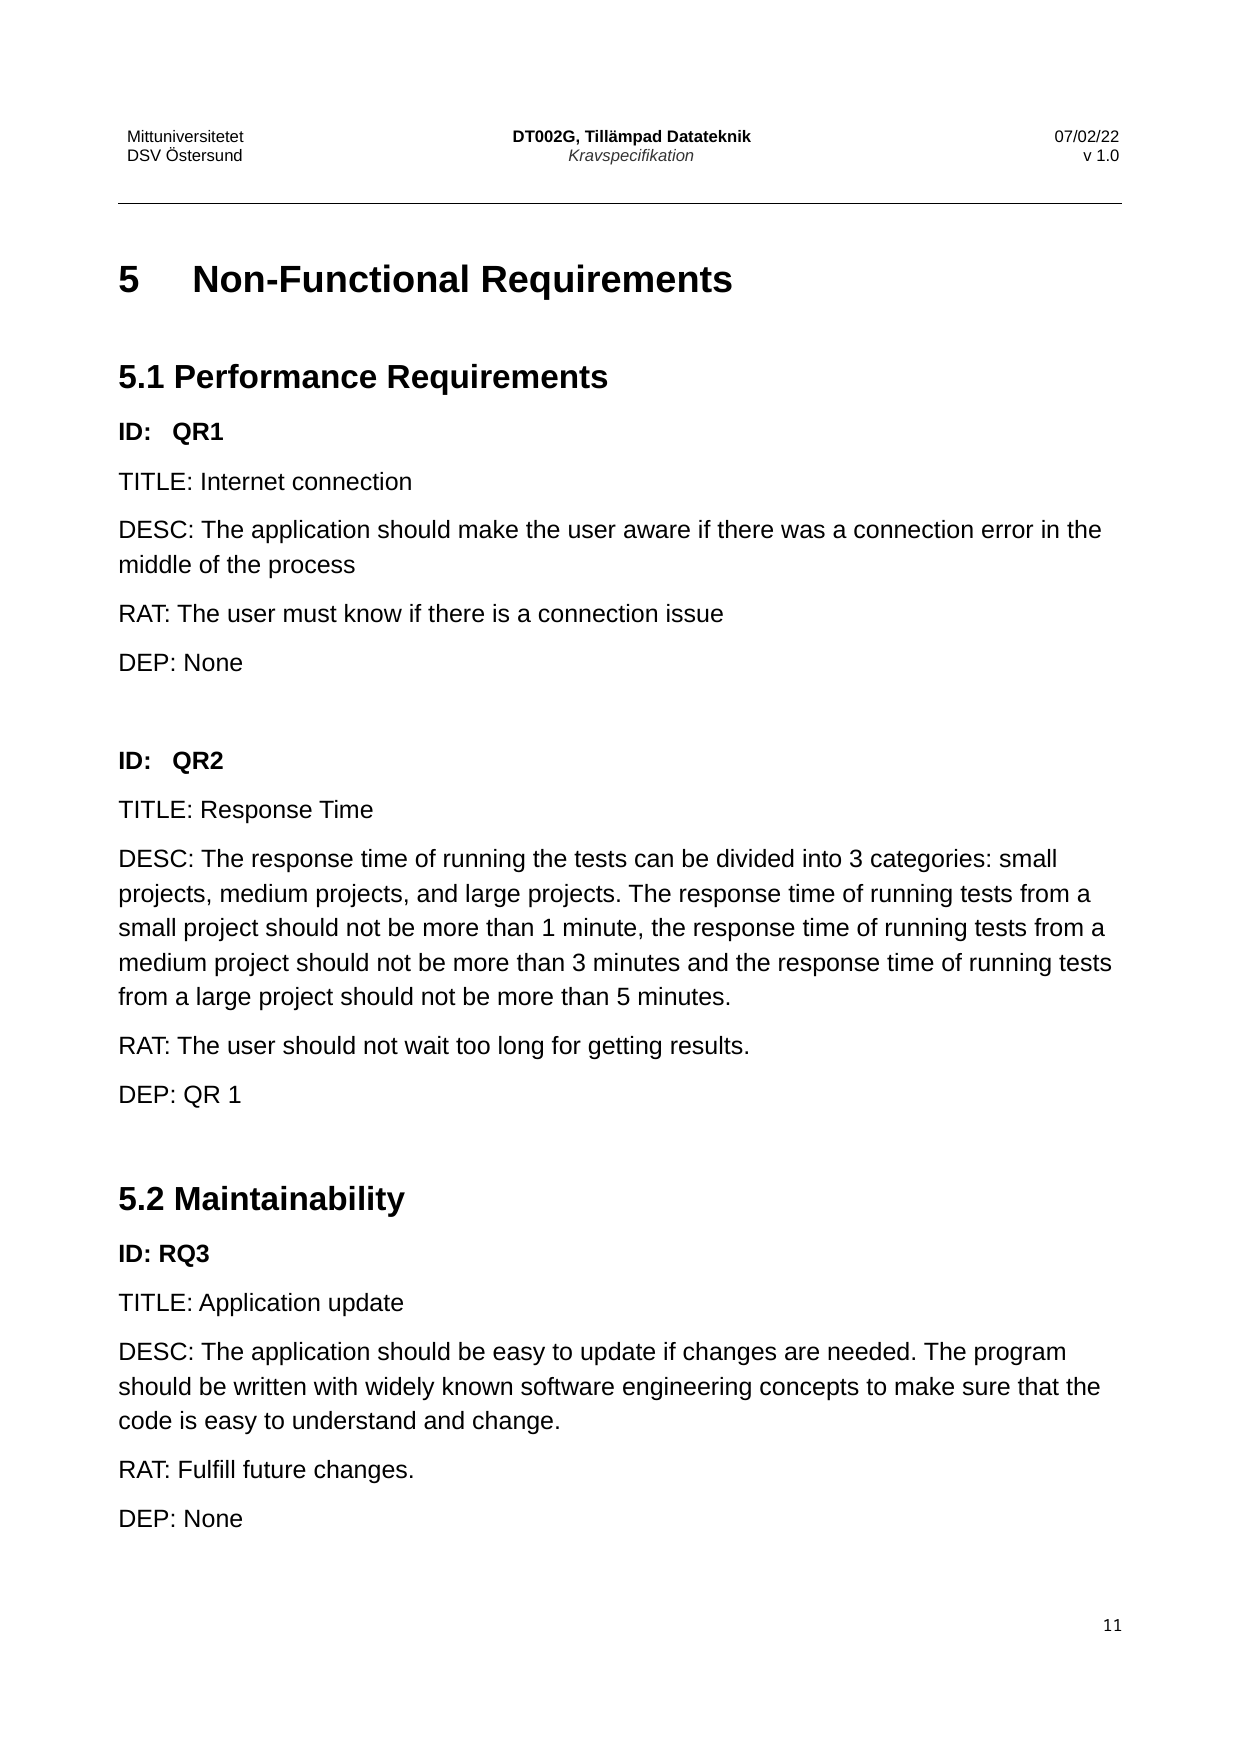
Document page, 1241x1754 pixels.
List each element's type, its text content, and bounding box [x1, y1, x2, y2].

text DEP: QR 1 [118, 1080, 1122, 1109]
text ID: QR2 [118, 746, 1122, 775]
text ID: RQ3 [118, 1239, 1122, 1268]
text TITLE: Response Time [118, 795, 1122, 824]
text TITLE: Internet connection [118, 466, 1122, 495]
text DESC: The application should make the user aware if there was a connection error in the middle of the process [118, 516, 1122, 579]
text RAT: Fulfill future changes. [118, 1455, 1122, 1484]
text RAT: The user should not wait too long for getting results. [118, 1031, 1122, 1060]
text DEP: None [118, 1504, 1122, 1533]
text ID: QR1 [118, 417, 1122, 446]
text 5.2 Maintainability [118, 1178, 1122, 1217]
text TITLE: Application update [118, 1288, 1122, 1317]
text RAT: The user must know if there is a connection issue [118, 599, 1122, 628]
text DESC: The response time of running the tests can be divided into 3 categories: small projects, medium projects, and large projects. The response time of running tests from a small project should not be more than 1 minute, the response time of running tests from a medium project should not be more than 3 minutes and the response time of running tests from a large project should not be more than 5 minutes. [118, 844, 1122, 1011]
text DESC: The application should be easy to update if changes are needed. The program should be written with widely known software engineering concepts to make sure that the code is easy to understand and change. [118, 1337, 1122, 1435]
subtitle Non-Functional Requirements [118, 257, 1122, 301]
text 5.1 Performance Requirements [118, 357, 1122, 395]
text DEP: None [118, 648, 1122, 677]
